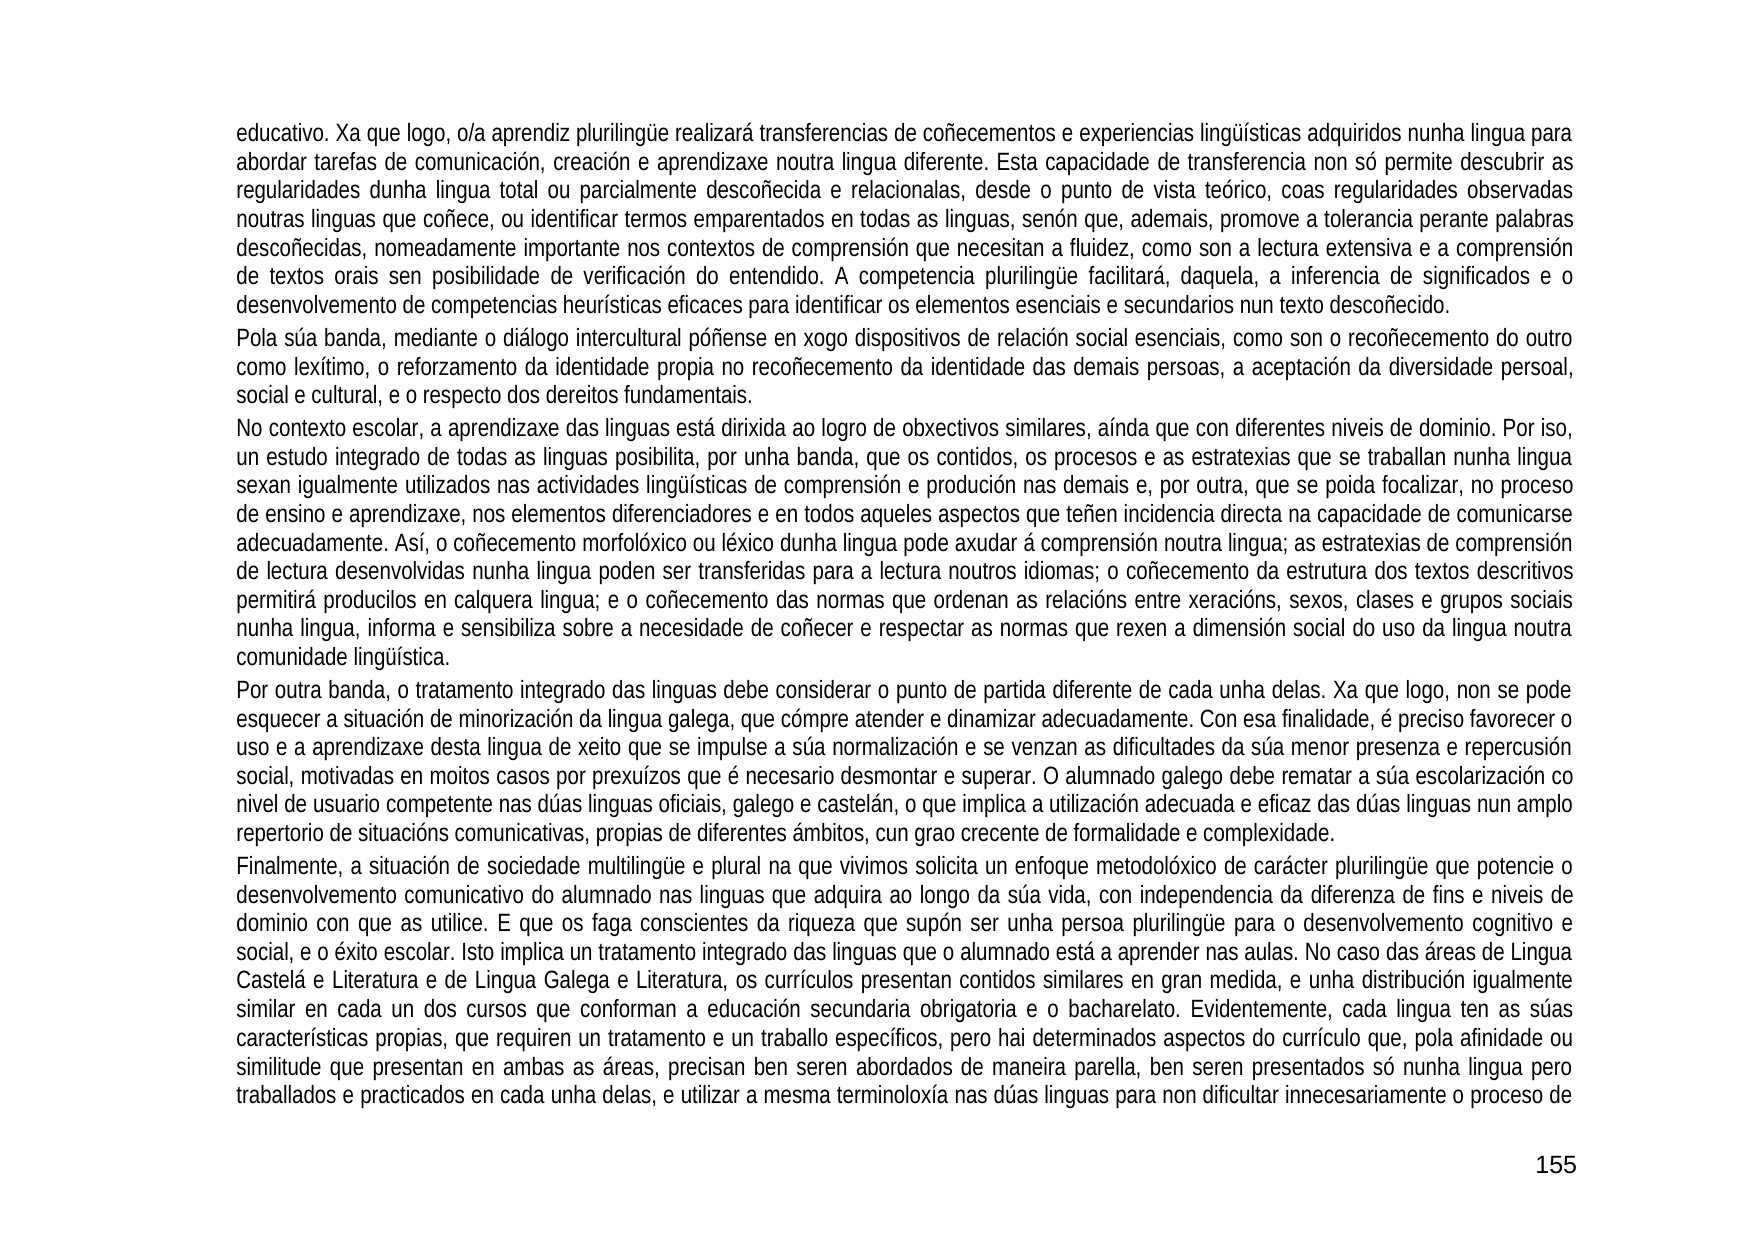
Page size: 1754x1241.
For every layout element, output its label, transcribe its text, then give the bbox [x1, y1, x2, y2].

text educativo. Xa que logo, o/a aprendiz plurilingüe realizará transferencias de coñecementos e experiencias lingüísticas adquiridos nunha lingua para abordar tarefas de comunicación, creación e aprendizaxe noutra lingua diferente. Esta capacidade de transferencia non só permite descubrir as regularidades dunha lingua total ou parcialmente descoñecida e relacionalas, desde o punto de vista teórico, coas regularidades observadas noutras linguas que coñece, ou identificar termos emparentados en todas as linguas, senón que, ademais, promove a tolerancia perante palabras descoñecidas, nomeadamente importante nos contextos de comprensión que necesitan a fluidez, como son a lectura extensiva e a comprensión de textos orais sen posibilidade de verificación do entendido. A competencia plurilingüe facilitará, daquela, a inferencia de significados e o desenvolvemento de competencias heurísticas eficaces para identificar os elementos esenciais e secundarios nun texto descoñecido. [236, 118, 1577, 319]
text Por outra banda, o tratamento integrado das linguas debe considerar o punto de partida diferente de cada unha delas. Xa que logo, non se pode esquecer a situación de minorización da lingua galega, que cómpre atender e dinamizar adecuadamente. Con esa finalidade, é preciso favorecer o uso e a aprendizaxe desta lingua de xeito que se impulse a súa normalización e se venzan as dificultades da súa menor presenza e repercusión social, motivadas en moitos casos por prexuízos que é necesario desmontar e superar. O alumnado galego debe rematar a súa escolarización co nivel de usuario competente nas dúas linguas oficiais, galego e castelán, o que implica a utilización adecuada e eficaz das dúas linguas nun amplo repertorio de situacións comunicativas, propias de diferentes ámbitos, cun grao crecente de formalidade e complexidade. [236, 675, 1577, 847]
text No contexto escolar, a aprendizaxe das linguas está dirixida ao logro de obxectivos similares, aínda que con diferentes niveis de dominio. Por iso, un estudo integrado de todas as linguas posibilita, por unha banda, que os contidos, os procesos e as estratexias que se traballan nunha lingua sexan igualmente utilizados nas actividades lingüísticas de comprensión e produción nas demais e, por outra, que se poida focalizar, no proceso de ensino e aprendizaxe, nos elementos diferenciadores e en todos aqueles aspectos que teñen incidencia directa na capacidade de comunicarse adecuadamente. Así, o coñecemento morfolóxico ou léxico dunha lingua pode axudar á comprensión noutra lingua; as estratexias de comprensión de lectura desenvolvidas nunha lingua poden ser transferidas para a lectura noutros idiomas; o coñecemento da estrutura dos textos descritivos permitirá producilos en calquera lingua; e o coñecemento das normas que ordenan as relacións entre xeracións, sexos, clases e grupos sociais nunha lingua, informa e sensibiliza sobre a necesidade de coñecer e respectar as normas que rexen a dimensión social do uso da lingua noutra comunidade lingüística. [236, 413, 1577, 671]
text Finalmente, a situación de sociedade multilingüe e plural na que vivimos solicita un enfoque metodolóxico de carácter plurilingüe que potencie o desenvolvemento comunicativo do alumnado nas linguas que adquira ao longo da súa vida, con independencia da diferenza de fins e niveis de dominio con que as utilice. E que os faga conscientes da riqueza que supón ser unha persoa plurilingüe para o desenvolvemento cognitivo e social, e o éxito escolar. Isto implica un tratamento integrado das linguas que o alumnado está a aprender nas aulas. No caso das áreas de Lingua Castelá e Literatura e de Lingua Galega e Literatura, os currículos presentan contidos similares en gran medida, e unha distribución igualmente similar en cada un dos cursos que conforman a educación secundaria obrigatoria e o bacharelato. Evidentemente, cada lingua ten as súas características propias, que requiren un tratamento e un traballo específicos, pero hai determinados aspectos do currículo que, pola afinidade ou similitude que presentan en ambas as áreas, precisan ben seren abordados de maneira parella, ben seren presentados só nunha lingua pero traballados e practicados en cada unha delas, e utilizar a mesma terminoloxía nas dúas linguas para non dificultar innecesariamente o proceso de [236, 851, 1577, 1109]
text Pola súa banda, mediante o diálogo intercultural póñense en xogo dispositivos de relación social esenciais, como son o recoñecemento do outro como lexítimo, o reforzamento da identidade propia no recoñecemento da identidade das demais persoas, a aceptación da diversidade persoal, social e cultural, e o respecto dos dereitos fundamentais. [236, 323, 1577, 409]
